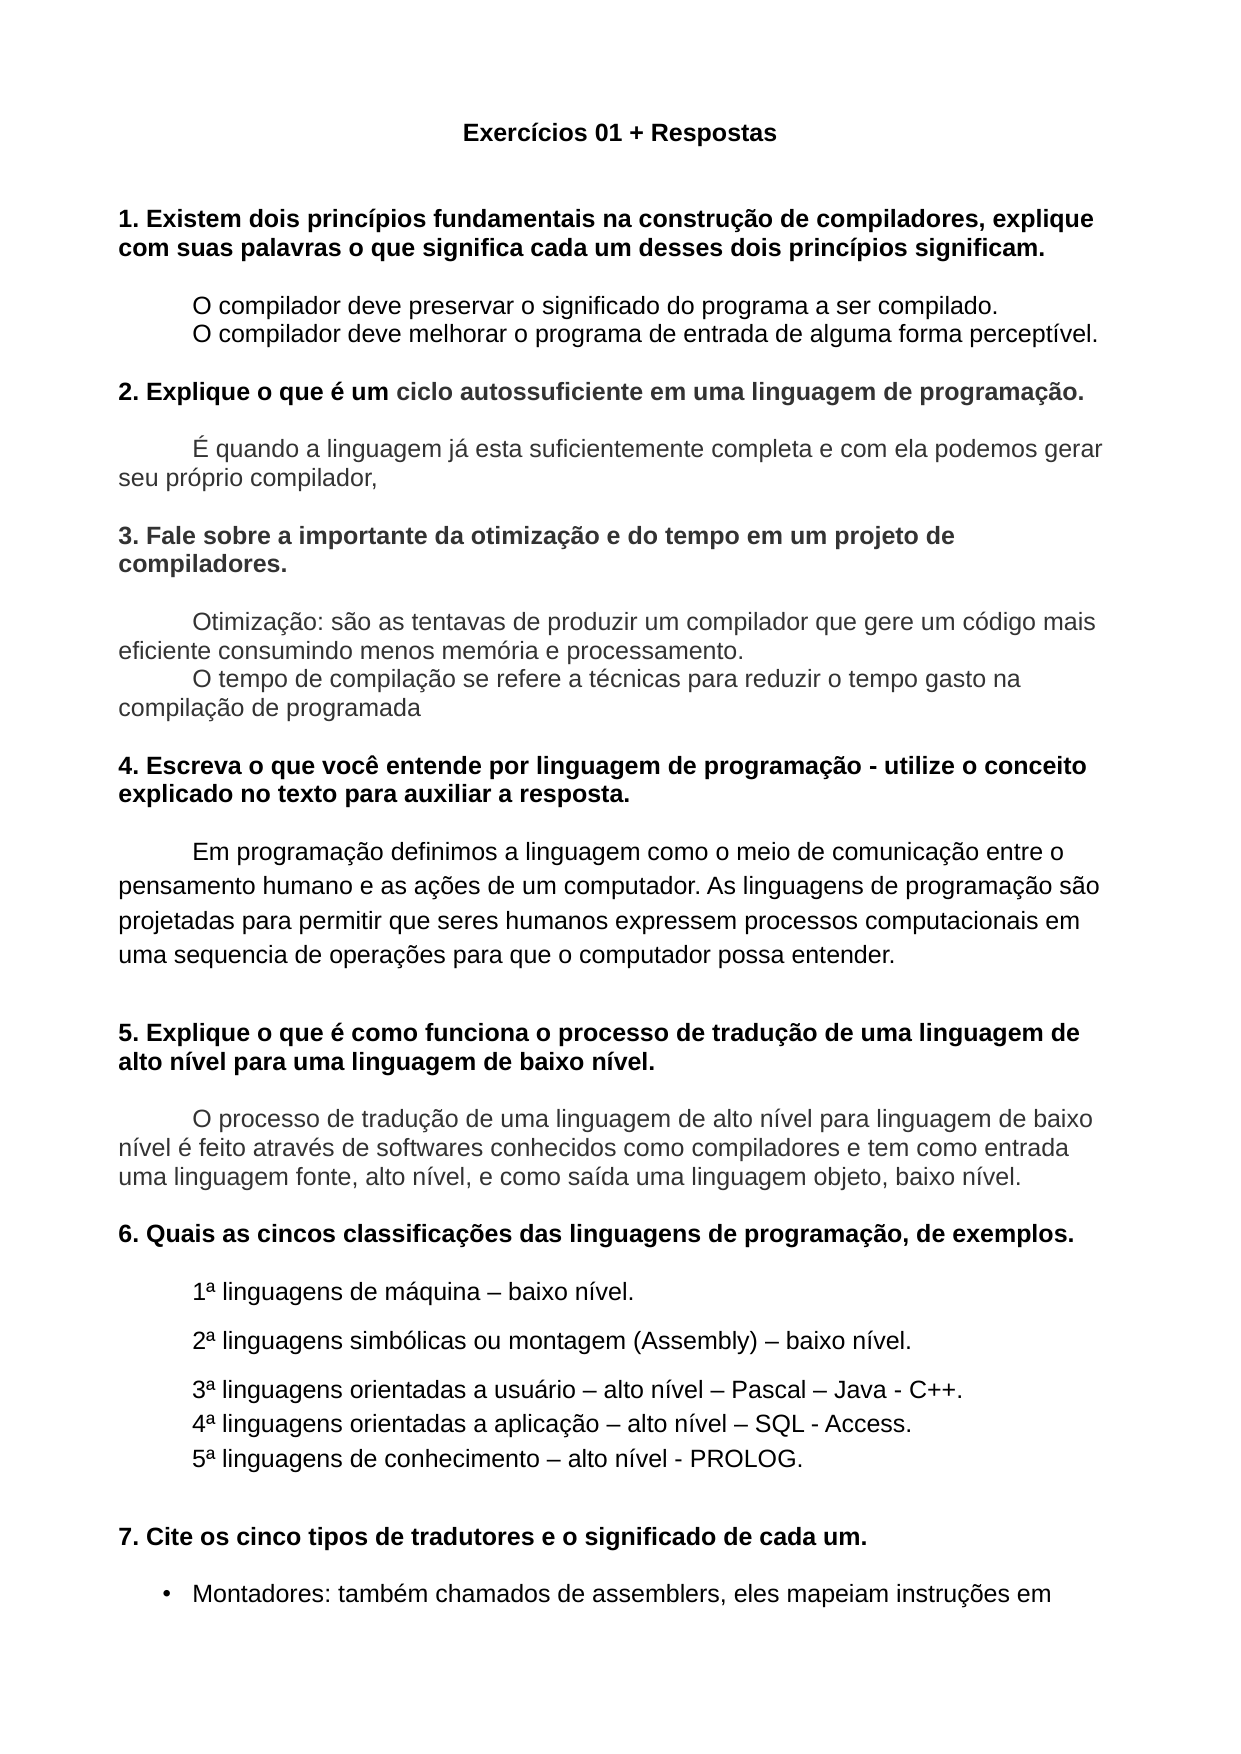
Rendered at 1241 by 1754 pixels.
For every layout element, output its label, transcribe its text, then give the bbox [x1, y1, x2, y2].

text 1ª linguagens de máquina – baixo nível. [118, 1277, 1122, 1306]
list Montadores: também chamados de assemblers, eles mapeiam instruções em [162, 1579, 1122, 1608]
text 5. Explique o que é como funciona o processo de tradução de uma linguagem de alto nível para uma linguagem de baixo nível. [118, 1018, 1122, 1076]
text O processo de tradução de uma linguagem de alto nível para linguagem de baixo nível é feito através de softwares conhecidos como compiladores e tem como entrada uma linguagem fonte, alto nível, e como saída uma linguagem objeto, baixo nível. [118, 1104, 1122, 1191]
text Otimização: são as tentavas de produzir um compilador que gere um código mais eficiente consumindo menos memória e processamento. [118, 607, 1122, 664]
text 2. Explique o que é um ciclo autossuficiente em uma linguagem de programação. [118, 377, 1122, 406]
text Em programação definimos a linguagem como o meio de comunicação entre o pensamento humano e as ações de um computador. As linguagens de programação são projetadas para permitir que seres humanos expressem processos computacionais em uma sequencia de operações para que o computador possa entender. [118, 837, 1122, 969]
text É quando a linguagem já esta suficientemente completa e com ela podemos gerar seu próprio compilador, [118, 434, 1122, 492]
list 5ª linguagens de conhecimento – alto nível - PROLOG. [162, 1444, 1122, 1473]
text O compilador deve preservar o significado do programa a ser compilado. [118, 291, 1122, 319]
list 3ª linguagens orientadas a usuário – alto nível – Pascal – Java - C++. [162, 1375, 1122, 1404]
text Exercícios 01 + Respostas [118, 118, 1122, 147]
text 3. Fale sobre a importante da otimização e do tempo em um projeto de compiladores. [118, 521, 1122, 578]
text 2ª linguagens simbólicas ou montagem (Assembly) – baixo nível. [118, 1326, 1122, 1355]
text 6. Quais as cincos classificações das linguagens de programação, de exemplos. [118, 1219, 1122, 1248]
text 4. Escreva o que você entende por linguagem de programação - utilize o conceito explicado no texto para auxiliar a resposta. [118, 751, 1122, 808]
text 7. Cite os cinco tipos de tradutores e o significado de cada um. [118, 1522, 1122, 1551]
text 1. Existem dois princípios fundamentais na construção de compiladores, explique com suas palavras o que significa cada um desses dois princípios significam. [118, 204, 1122, 262]
list 4ª linguagens orientadas a aplicação – alto nível – SQL - Access. [162, 1409, 1122, 1438]
text O tempo de compilação se refere a técnicas para reduzir o tempo gasto na compilação de programada [118, 664, 1122, 722]
text O compilador deve melhorar o programa de entrada de alguma forma perceptível. [118, 319, 1122, 348]
